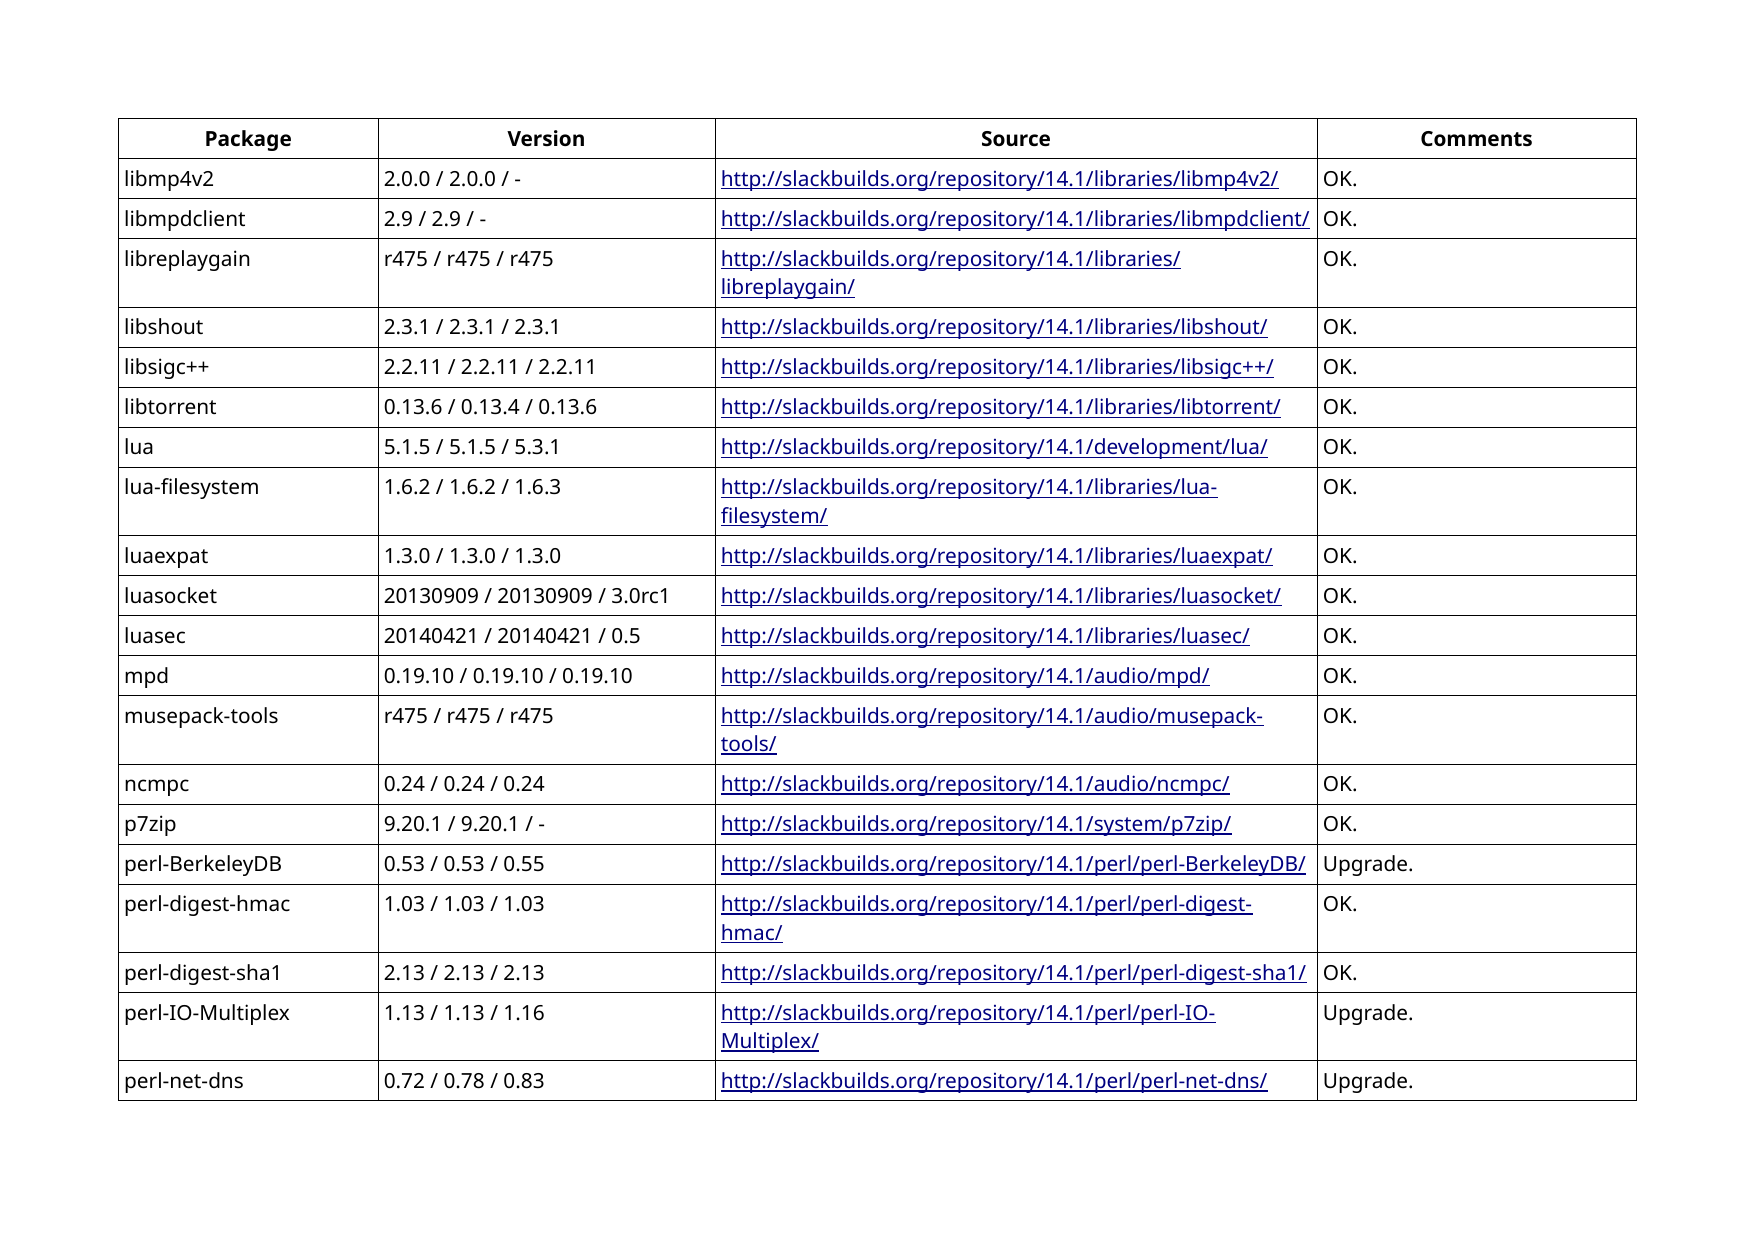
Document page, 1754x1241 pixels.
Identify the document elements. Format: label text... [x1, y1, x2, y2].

table_cell http://slackbuilds.org/repository/14.1/libraries/libtorrent/ [716, 388, 1317, 427]
table_cell OK. [1318, 765, 1636, 803]
table_cell http://slackbuilds.org/repository/14.1/libraries/libmp4v2/ [716, 159, 1317, 198]
table_cell http://slackbuilds.org/repository/14.1/perl/perl-digest-hmac/ [716, 885, 1317, 952]
table_cell 0.24 / 0.24 / 0.24 [379, 765, 715, 803]
table_cell 2.2.11 / 2.2.11 / 2.2.11 [379, 348, 715, 387]
table_cell http://slackbuilds.org/repository/14.1/system/p7zip/ [716, 805, 1317, 843]
table_cell perl-BerkeleyDB [119, 845, 378, 883]
table_cell ncmpc [119, 765, 378, 803]
table_cell Upgrade. [1318, 1061, 1636, 1100]
table_cell 1.3.0 / 1.3.0 / 1.3.0 [379, 536, 715, 575]
table_cell 20140421 / 20140421 / 0.5 [379, 616, 715, 655]
table_cell http://slackbuilds.org/repository/14.1/libraries/libmpdclient/ [716, 199, 1317, 238]
table_cell http://slackbuilds.org/repository/14.1/audio/musepack-tools/ [716, 696, 1317, 763]
table_header Package [119, 119, 378, 158]
table_cell http://slackbuilds.org/repository/14.1/development/lua/ [716, 428, 1317, 467]
table_cell 2.3.1 / 2.3.1 / 2.3.1 [379, 308, 715, 347]
table_cell http://slackbuilds.org/repository/14.1/audio/mpd/ [716, 656, 1317, 695]
table_cell OK. [1318, 536, 1636, 575]
table_cell perl-digest-sha1 [119, 953, 378, 992]
table_cell r475 / r475 / r475 [379, 696, 715, 763]
table_cell OK. [1318, 468, 1636, 535]
table_cell libsigc++ [119, 348, 378, 387]
table_cell lua-filesystem [119, 468, 378, 535]
table_cell libtorrent [119, 388, 378, 427]
table_cell OK. [1318, 199, 1636, 238]
table_cell OK. [1318, 576, 1636, 615]
table_cell OK. [1318, 159, 1636, 198]
table_cell musepack-tools [119, 696, 378, 763]
table_cell mpd [119, 656, 378, 695]
table_cell OK. [1318, 696, 1636, 763]
table_cell OK. [1318, 428, 1636, 467]
table_cell perl-net-dns [119, 1061, 378, 1100]
table_cell 2.13 / 2.13 / 2.13 [379, 953, 715, 992]
table_cell http://slackbuilds.org/repository/14.1/perl/perl-BerkeleyDB/ [716, 845, 1317, 883]
table_cell perl-digest-hmac [119, 885, 378, 952]
table_cell http://slackbuilds.org/repository/14.1/libraries/luasec/ [716, 616, 1317, 655]
table_cell Upgrade. [1318, 845, 1636, 883]
table_cell lua [119, 428, 378, 467]
table_cell OK. [1318, 656, 1636, 695]
table_cell 1.03 / 1.03 / 1.03 [379, 885, 715, 952]
table_cell http://slackbuilds.org/repository/14.1/libraries/lua-filesystem/ [716, 468, 1317, 535]
table_cell OK. [1318, 308, 1636, 347]
table_cell http://slackbuilds.org/repository/14.1/perl/perl-IO-Multiplex/ [716, 993, 1317, 1060]
table_cell 9.20.1 / 9.20.1 / - [379, 805, 715, 843]
table_cell OK. [1318, 616, 1636, 655]
table_cell http://slackbuilds.org/repository/14.1/libraries/luasocket/ [716, 576, 1317, 615]
table_cell http://slackbuilds.org/repository/14.1/perl/perl-digest-sha1/ [716, 953, 1317, 992]
table_cell 0.72 / 0.78 / 0.83 [379, 1061, 715, 1100]
table_cell 2.9 / 2.9 / - [379, 199, 715, 238]
table_cell libshout [119, 308, 378, 347]
table_cell http://slackbuilds.org/repository/14.1/libraries/libshout/ [716, 308, 1317, 347]
table_cell 1.6.2 / 1.6.2 / 1.6.3 [379, 468, 715, 535]
table_cell OK. [1318, 885, 1636, 952]
table_header Comments [1318, 119, 1636, 158]
table_cell http://slackbuilds.org/repository/14.1/libraries/libsigc++/ [716, 348, 1317, 387]
table_cell 1.13 / 1.13 / 1.16 [379, 993, 715, 1060]
table_cell OK. [1318, 953, 1636, 992]
table_cell 0.13.6 / 0.13.4 / 0.13.6 [379, 388, 715, 427]
table_cell OK. [1318, 239, 1636, 307]
table_cell http://slackbuilds.org/repository/14.1/libraries/libreplaygain/ [716, 239, 1317, 307]
table_cell libmp4v2 [119, 159, 378, 198]
table_cell libmpdclient [119, 199, 378, 238]
table_cell luasocket [119, 576, 378, 615]
table_cell 5.1.5 / 5.1.5 / 5.3.1 [379, 428, 715, 467]
table_cell r475 / r475 / r475 [379, 239, 715, 307]
table_cell luasec [119, 616, 378, 655]
table_cell p7zip [119, 805, 378, 843]
table_cell OK. [1318, 348, 1636, 387]
table_cell OK. [1318, 388, 1636, 427]
table_cell perl-IO-Multiplex [119, 993, 378, 1060]
table_cell 20130909 / 20130909 / 3.0rc1 [379, 576, 715, 615]
table_cell libreplaygain [119, 239, 378, 307]
table_cell 2.0.0 / 2.0.0 / - [379, 159, 715, 198]
table_cell luaexpat [119, 536, 378, 575]
table_cell Upgrade. [1318, 993, 1636, 1060]
table_cell 0.53 / 0.53 / 0.55 [379, 845, 715, 883]
table_header Source [716, 119, 1317, 158]
table_cell http://slackbuilds.org/repository/14.1/libraries/luaexpat/ [716, 536, 1317, 575]
table_cell 0.19.10 / 0.19.10 / 0.19.10 [379, 656, 715, 695]
table_cell http://slackbuilds.org/repository/14.1/perl/perl-net-dns/ [716, 1061, 1317, 1100]
table_cell http://slackbuilds.org/repository/14.1/audio/ncmpc/ [716, 765, 1317, 803]
table_cell OK. [1318, 805, 1636, 843]
table_header Version [379, 119, 715, 158]
